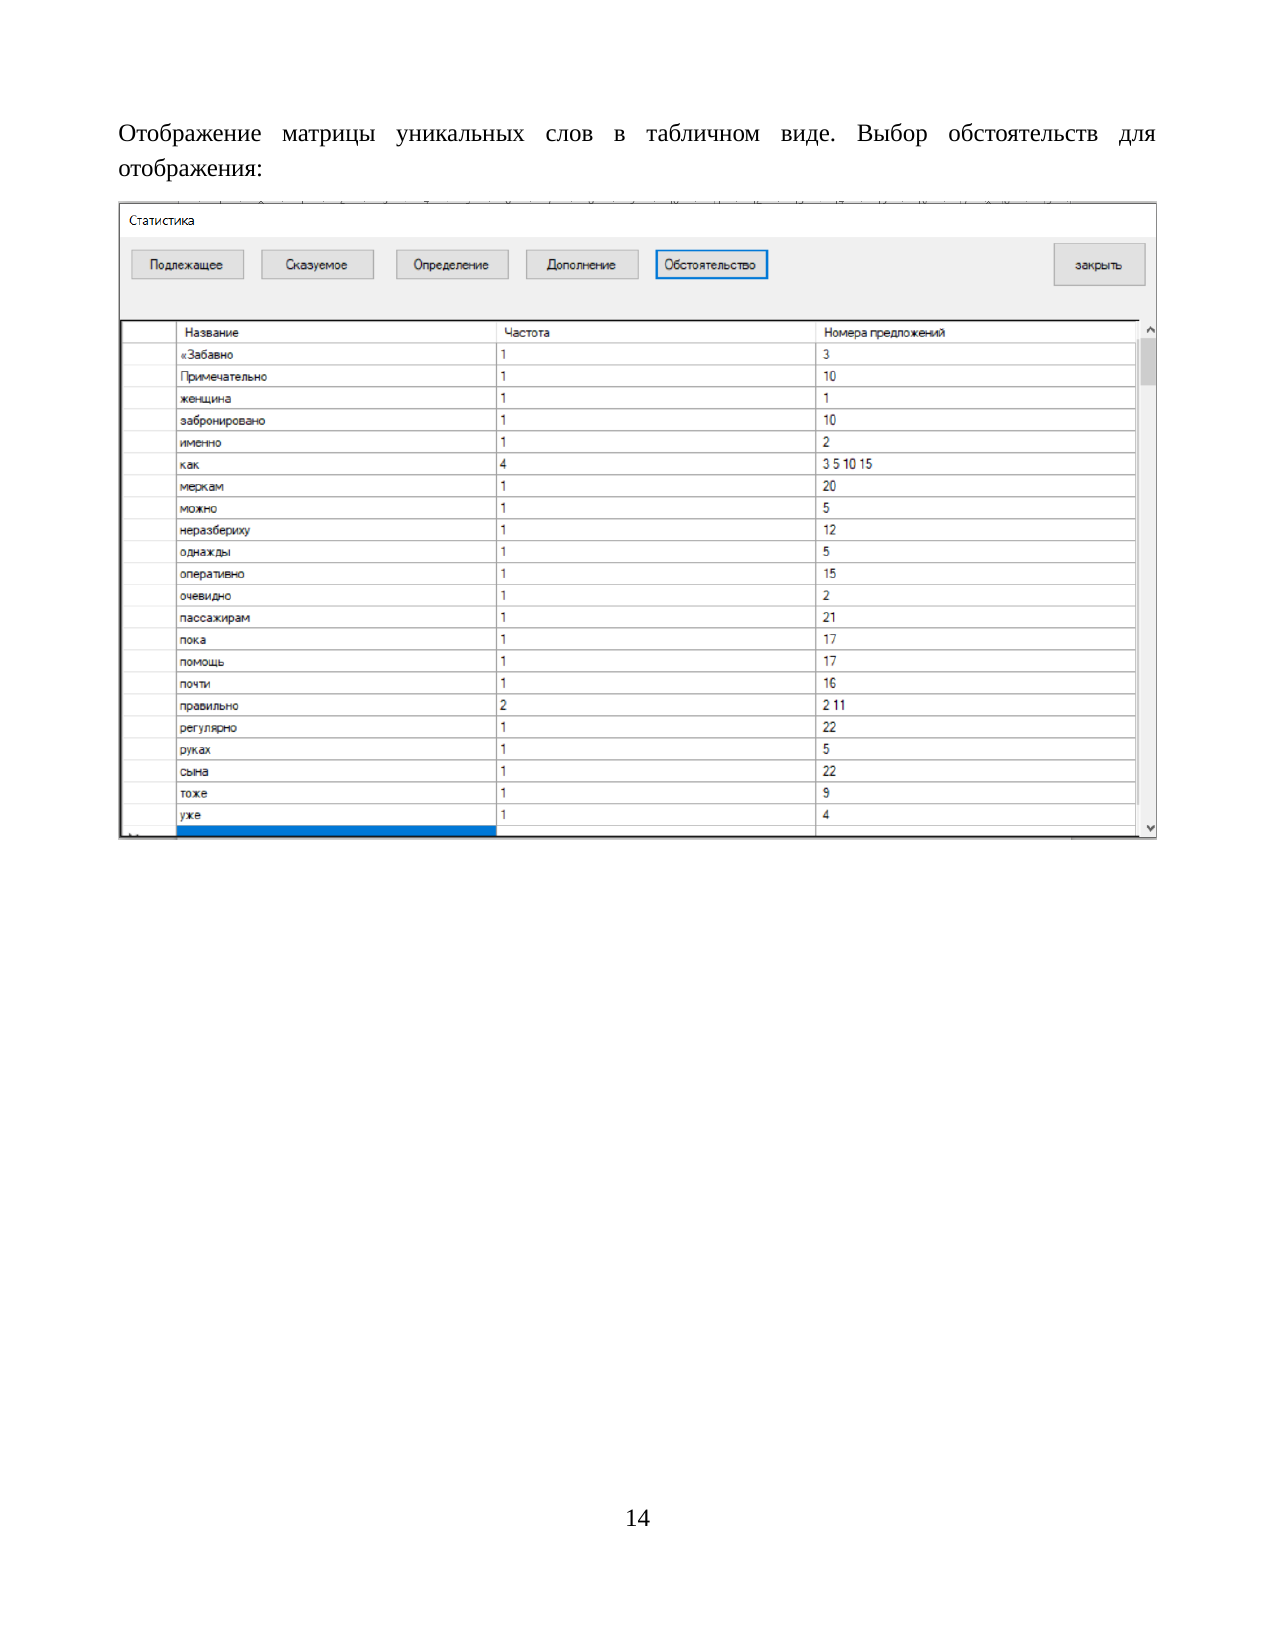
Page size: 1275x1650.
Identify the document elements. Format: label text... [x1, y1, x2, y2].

picture [118, 201, 1157, 840]
text Отображение матрицы уникальных слов в табличном виде. Выбор обстоятельств для отображения: [118, 118, 1157, 181]
